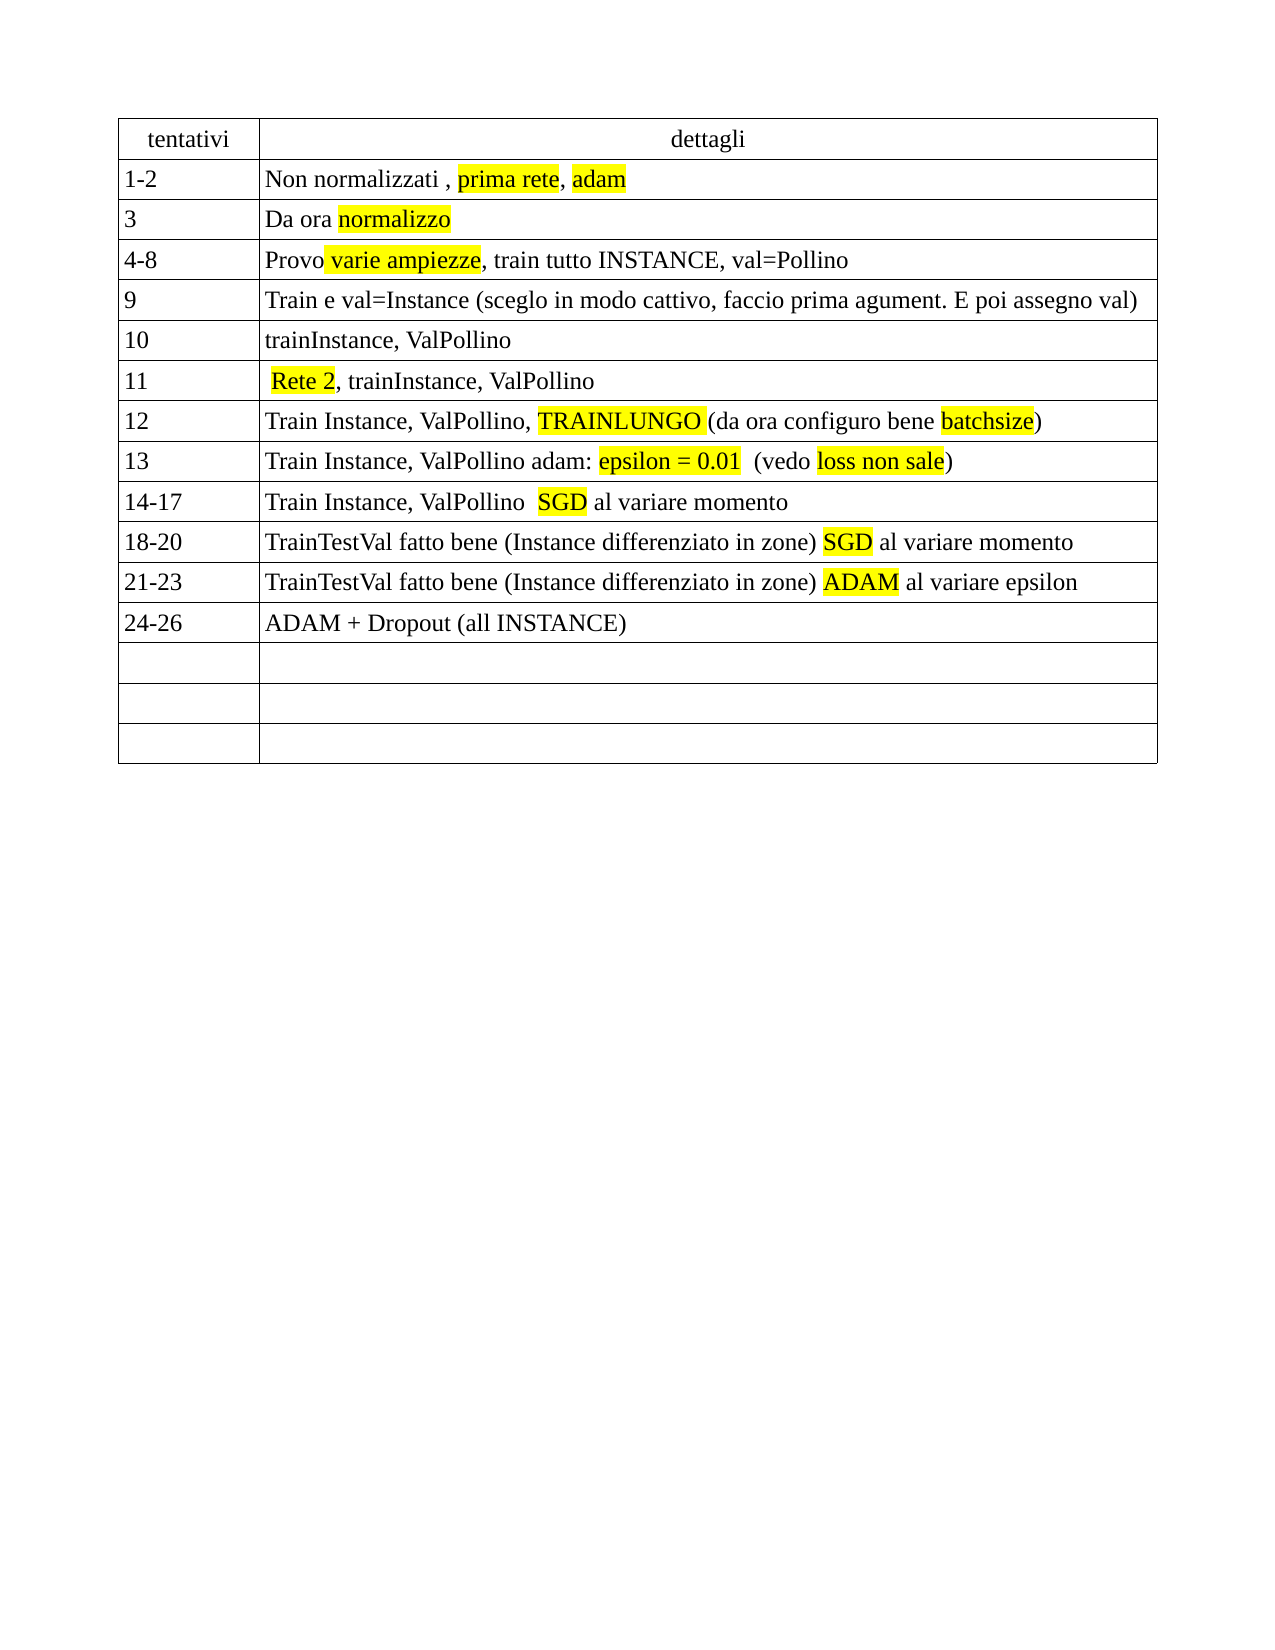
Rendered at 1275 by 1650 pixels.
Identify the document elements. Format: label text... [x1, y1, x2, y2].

table_cell Rete 2, trainInstance, ValPollino [260, 361, 1157, 400]
table_cell [119, 643, 259, 682]
table_cell 12 [119, 401, 259, 441]
table_cell TrainTestVal fatto bene (Instance differenziato in zone) SGD al variare momento [260, 522, 1157, 562]
table_cell trainInstance, ValPollino [260, 321, 1157, 360]
table_cell ADAM + Dropout (all INSTANCE) [260, 603, 1157, 642]
table_cell TrainTestVal fatto bene (Instance differenziato in zone) ADAM al variare epsilon [260, 563, 1157, 602]
table_cell [260, 724, 1157, 763]
table_cell 24-26 [119, 603, 259, 642]
table_cell 21-23 [119, 563, 259, 602]
table_cell Train e val=Instance (sceglo in modo cattivo, faccio prima agument. E poi assegno val) [260, 280, 1157, 320]
table_cell 11 [119, 361, 259, 400]
table_cell 14-17 [119, 482, 259, 521]
table_cell [119, 684, 259, 723]
table_header dettagli [260, 119, 1157, 158]
table_cell 9 [119, 280, 259, 320]
table_cell 1-2 [119, 160, 259, 199]
table_cell 13 [119, 442, 259, 481]
table_header tentativi [119, 119, 259, 158]
table_cell [119, 724, 259, 763]
table_cell Provo varie ampiezze, train tutto INSTANCE, val=Pollino [260, 240, 1157, 279]
table_cell [260, 643, 1157, 682]
table_cell [260, 684, 1157, 723]
table_cell Train Instance, ValPollino adam: epsilon = 0.01 (vedo loss non sale) [260, 442, 1157, 481]
table_cell Non normalizzati , prima rete, adam [260, 160, 1157, 199]
table_cell Train Instance, ValPollino SGD al variare momento [260, 482, 1157, 521]
table_cell 18-20 [119, 522, 259, 562]
table_cell Train Instance, ValPollino, TRAINLUNGO (da ora configuro bene batchsize) [260, 401, 1157, 441]
table_cell Da ora normalizzo [260, 200, 1157, 239]
table_cell 3 [119, 200, 259, 239]
table_cell 4-8 [119, 240, 259, 279]
table_cell 10 [119, 321, 259, 360]
